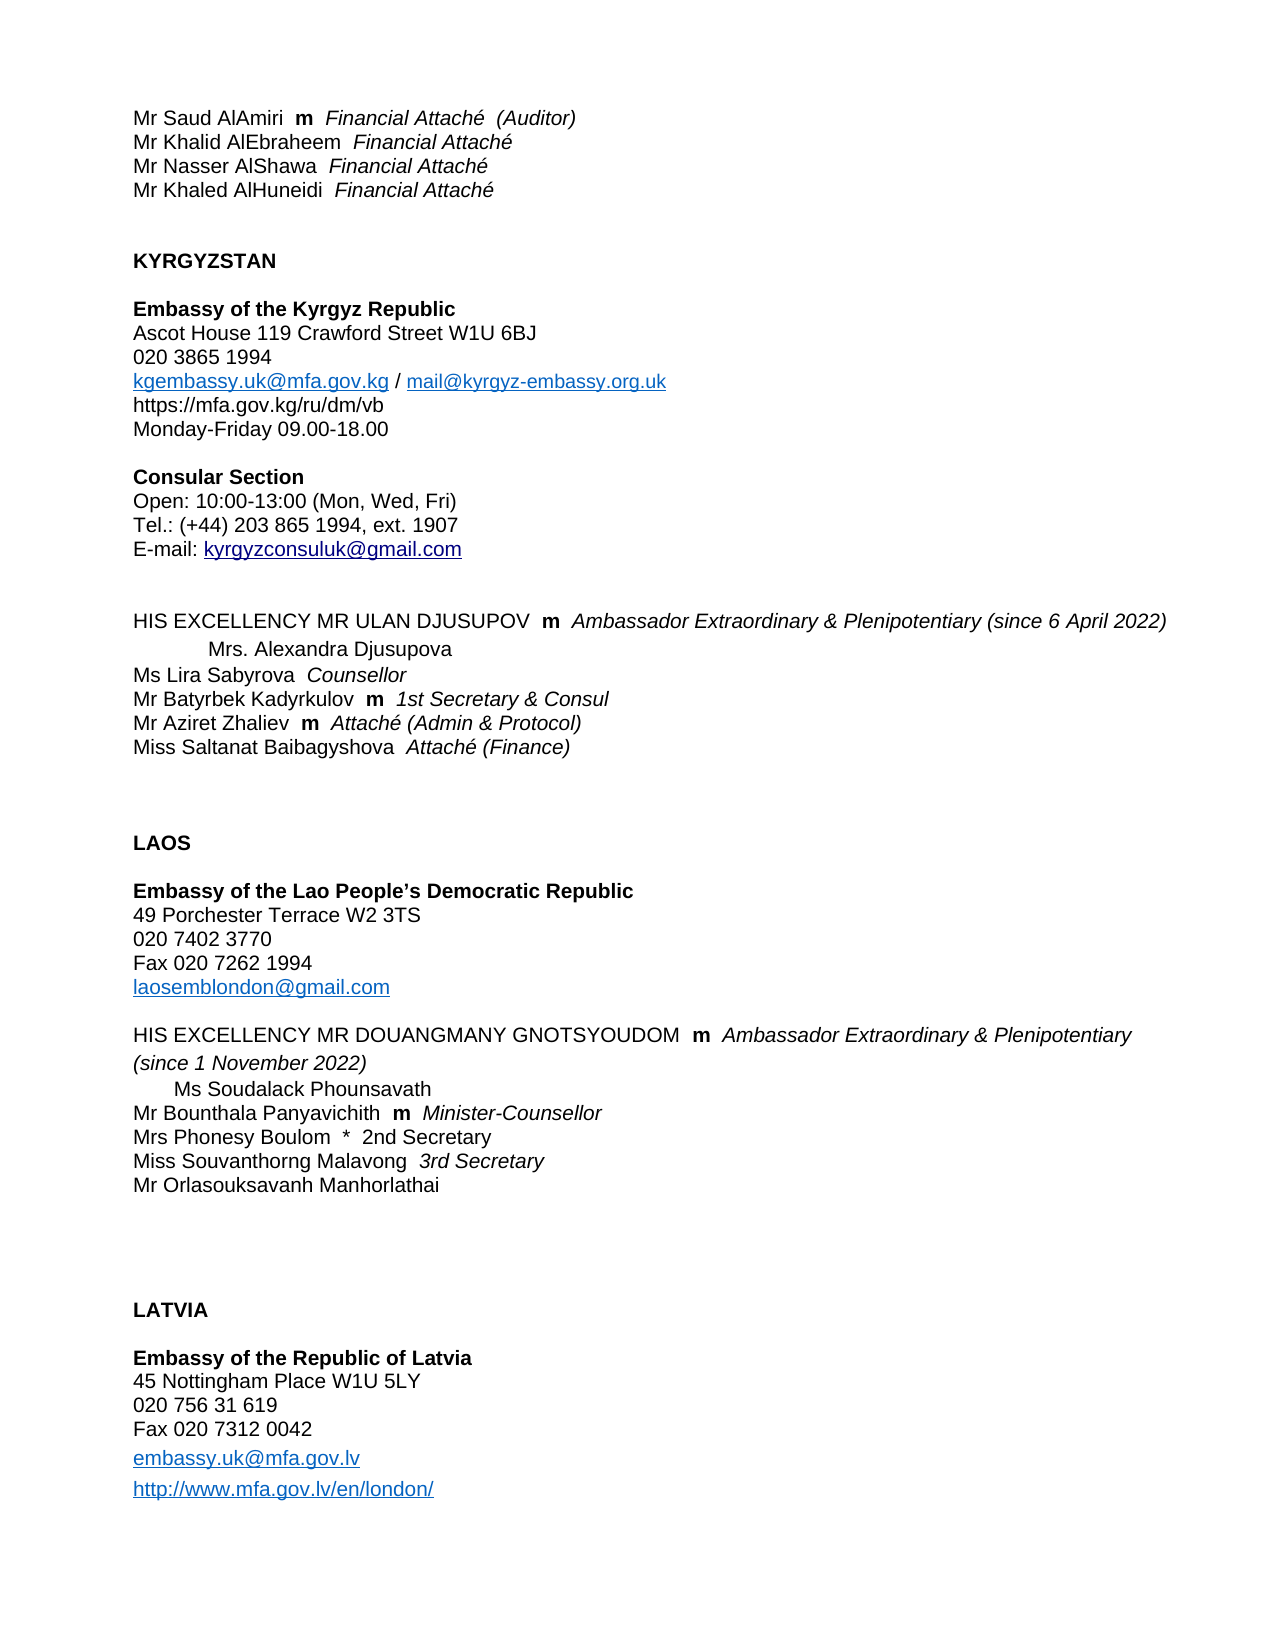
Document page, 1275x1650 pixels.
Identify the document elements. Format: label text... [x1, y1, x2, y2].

text 020 756 31 619 [133, 1393, 1181, 1417]
text Miss Souvanthorng Malavong 3rd Secretary [133, 1149, 1181, 1173]
text Embassy of the Republic of Latvia [133, 1345, 1181, 1369]
text Open: 10:00-13:00 (Mon, Wed, Fri) [133, 489, 1181, 513]
text Mr Khaled AlHuneidi Financial Attaché [133, 177, 1181, 201]
text Embassy of the Lao People’s Democratic Republic [133, 879, 1181, 903]
text kgembassy.uk@mfa.gov.kg / mail@kyrgyz-embassy.org.uk [133, 369, 1181, 393]
text Mrs Phonesy Boulom * 2nd Secretary [133, 1125, 1181, 1149]
text Mr Saud AlAmiri m Financial Attaché (Auditor) [133, 106, 1181, 129]
text Ascot House 119 Crawford Street W1U 6BJ [133, 321, 1181, 345]
text 020 3865 1994 [133, 345, 1181, 369]
text HIS EXCELLENCY MR DOUANGMANY GNOTSYOUDOM m Ambassador Extraordinary & Plenipotentiary (since 1 November 2022) [133, 1022, 1181, 1077]
text E-mail: kyrgyzconsuluk@gmail.com [133, 537, 1181, 561]
text LAOS [133, 831, 1181, 855]
text Mr Khalid AlEbraheem Financial Attaché [133, 129, 1181, 153]
text Tel.: (+44) 203 865 1994, ext. 1907 [133, 513, 1181, 537]
text LATVIA [133, 1297, 1181, 1321]
text Miss Saltanat Baibagyshova Attaché (Finance) [133, 735, 1181, 759]
text Mr Batyrbek Kadyrkulov m 1st Secretary & Consul [133, 687, 1181, 711]
text Monday-Friday 09.00-18.00 [133, 417, 1181, 441]
subtitle KYRGYZSTAN [133, 249, 1181, 273]
text Ms Lira Sabyrova Counsellor [133, 663, 1181, 687]
text 020 7402 3770 [133, 927, 1181, 951]
text Mr Bounthala Panyavichith m Minister-Counsellor [133, 1101, 1181, 1125]
text HIS EXCELLENCY MR ULAN DJUSUPOV m Ambassador Extraordinary & Plenipotentiary (since 6 April 2022) Mrs. Alexandra Djusupova [133, 609, 1181, 663]
text 49 Porchester Terrace W2 3TS [133, 903, 1181, 927]
text embassy.uk@mfa.gov.lv [133, 1441, 1181, 1472]
text 45 Nottingham Place W1U 5LY [133, 1369, 1181, 1393]
text https://mfa.gov.kg/ru/dm/vb [133, 393, 1181, 417]
text Mr Orlasouksavanh Manhorlathai [133, 1173, 1181, 1197]
text Mr Aziret Zhaliev m Attaché (Admin & Protocol) [133, 711, 1181, 735]
text Mr Nasser AlShawa Financial Attaché [133, 153, 1181, 177]
text Consular Section [133, 465, 1181, 489]
text Fax 020 7312 0042 [133, 1417, 1181, 1441]
text Ms Soudalack Phounsavath [133, 1077, 1181, 1101]
text laosemblondon@gmail.com [133, 974, 1181, 998]
text http://www.mfa.gov.lv/en/london/ [133, 1472, 1181, 1502]
subtitle Embassy of the Kyrgyz Republic [133, 297, 1181, 321]
text Fax 020 7262 1994 [133, 951, 1181, 974]
